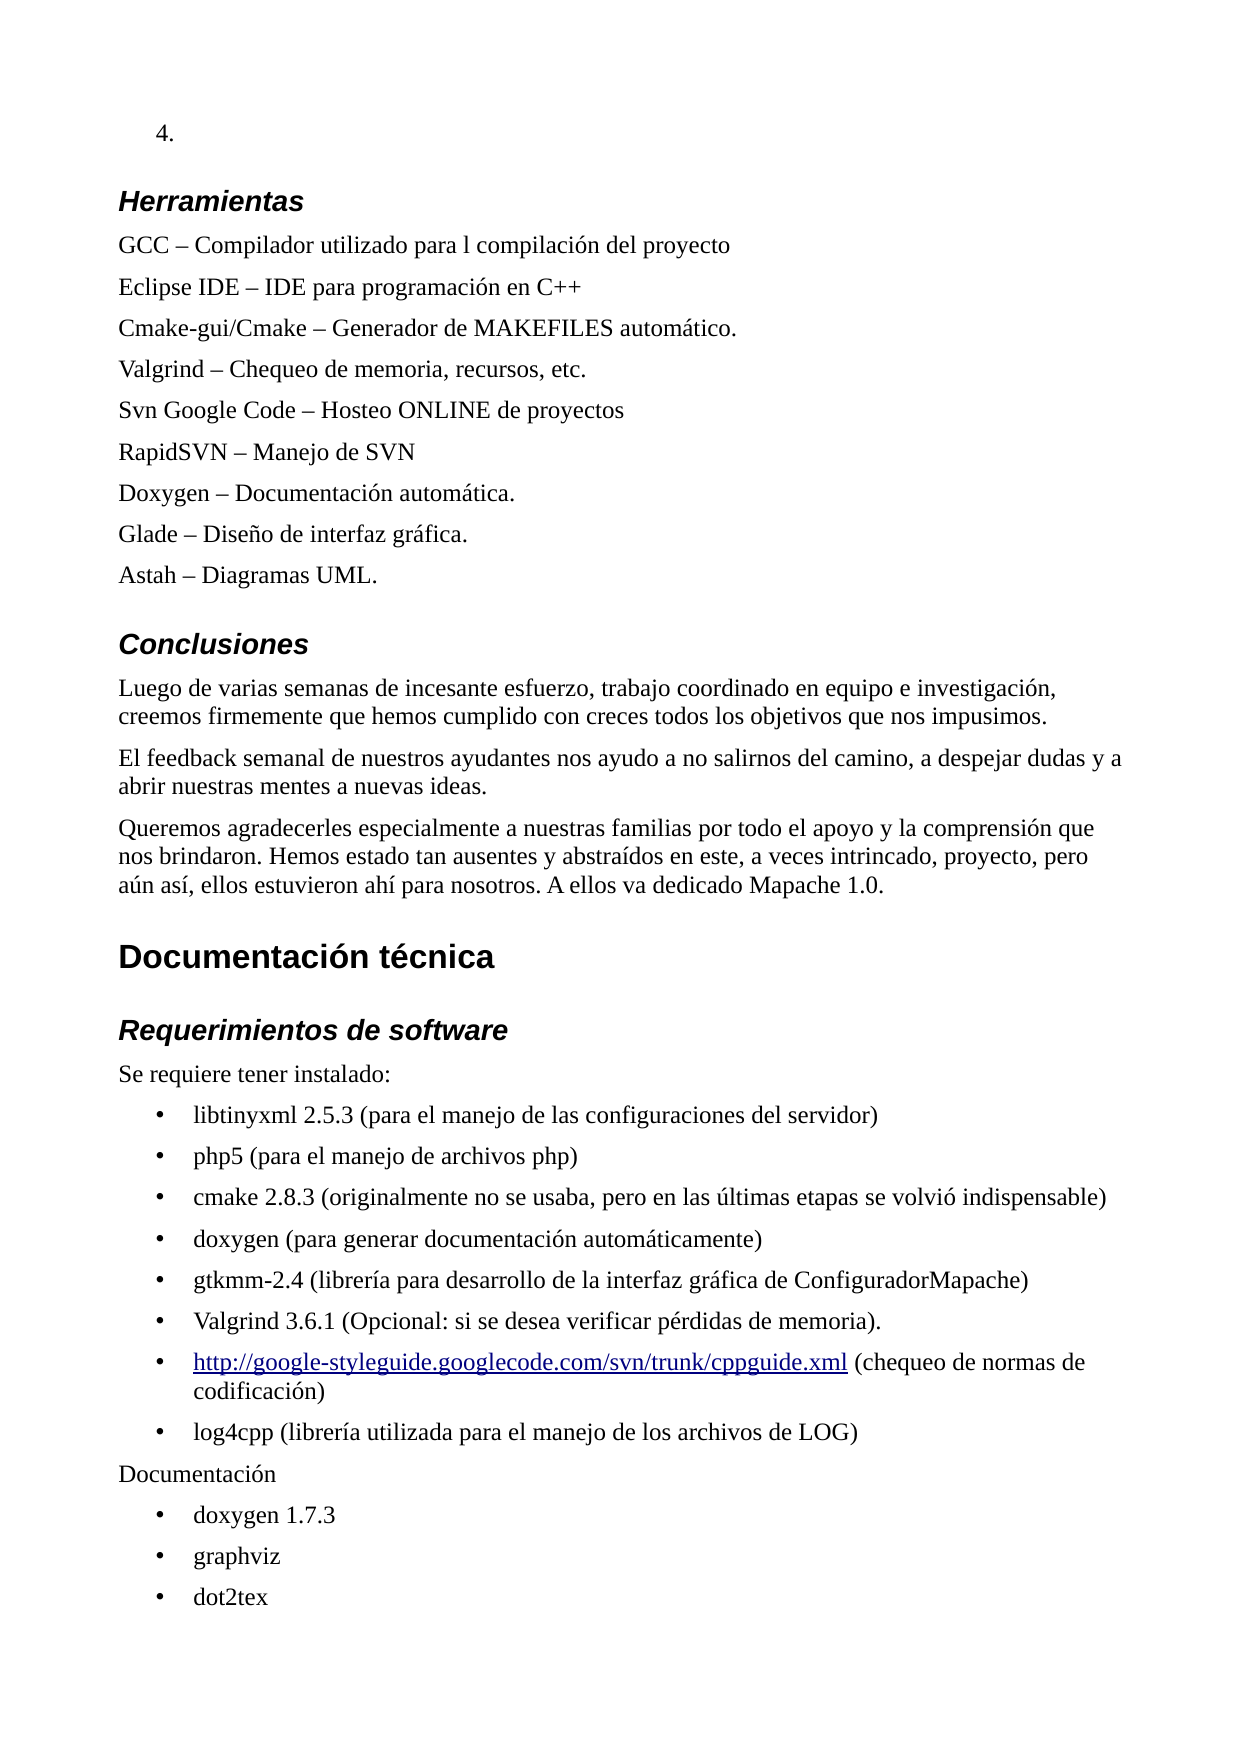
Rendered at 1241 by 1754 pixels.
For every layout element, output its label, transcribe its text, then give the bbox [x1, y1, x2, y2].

list Valgrind 3.6.1 (Opcional: si se desea verificar pérdidas de memoria). [156, 1306, 1122, 1335]
list gtkmm-2.4 (librería para desarrollo de la interfaz gráfica de ConfiguradorMapache) [156, 1265, 1122, 1294]
text RapidSVN – Manejo de SVN [118, 437, 1122, 465]
text El feedback semanal de nuestros ayudantes nos ayudo a no salirnos del camino, a despejar dudas y a abrir nuestras mentes a nuevas ideas. [118, 743, 1122, 800]
text Cmake-gui/Cmake – Generador de MAKEFILES automático. [118, 313, 1122, 342]
text GCC – Compilador utilizado para l compilación del proyecto [118, 230, 1122, 259]
subtitle Requerimientos de software [118, 1013, 1122, 1046]
text Doxygen – Documentación automática. [118, 478, 1122, 507]
text Documentación [118, 1459, 1122, 1487]
text Eclipse IDE – IDE para programación en C++ [118, 272, 1122, 300]
list cmake 2.8.3 (originalmente no se usaba, pero en las últimas etapas se volvió indispensable) [156, 1182, 1122, 1211]
text Glade – Diseño de interfaz gráfica. [118, 519, 1122, 548]
list dot2tex [156, 1582, 1122, 1611]
list graphviz [156, 1541, 1122, 1570]
list http://google-styleguide.googlecode.com/svn/trunk/cppguide.xml (chequeo de normas de codificación) [156, 1347, 1122, 1405]
text Valgrind – Chequeo de memoria, recursos, etc. [118, 354, 1122, 383]
list doxygen 1.7.3 [156, 1500, 1122, 1529]
list doxygen (para generar documentación automáticamente) [156, 1224, 1122, 1252]
list log4cpp (librería utilizada para el manejo de los archivos de LOG) [156, 1417, 1122, 1446]
subtitle Conclusiones [118, 627, 1122, 660]
text Se requiere tener instalado: [118, 1059, 1122, 1087]
text Svn Google Code – Hosteo ONLINE de proyectos [118, 395, 1122, 424]
list libtinyxml 2.5.3 (para el manejo de las configuraciones del servidor) [156, 1100, 1122, 1129]
text Astah – Diagramas UML. [118, 560, 1122, 589]
text Queremos agradecerles especialmente a nuestras familias por todo el apoyo y la comprensión que nos brindaron. Hemos estado tan ausentes y abstraídos en este, a veces intrincado, proyecto, pero aún así, ellos estuvieron ahí para nosotros. A ellos va dedicado Mapache 1.0. [118, 813, 1122, 899]
text Luego de varias semanas de incesante esfuerzo, trabajo coordinado en equipo e investigación, creemos firmemente que hemos cumplido con creces todos los objetivos que nos impusimos. [118, 673, 1122, 730]
subtitle Herramientas [118, 184, 1122, 218]
subtitle Documentación técnica [118, 936, 1122, 975]
list php5 (para el manejo de archivos php) [156, 1141, 1122, 1170]
